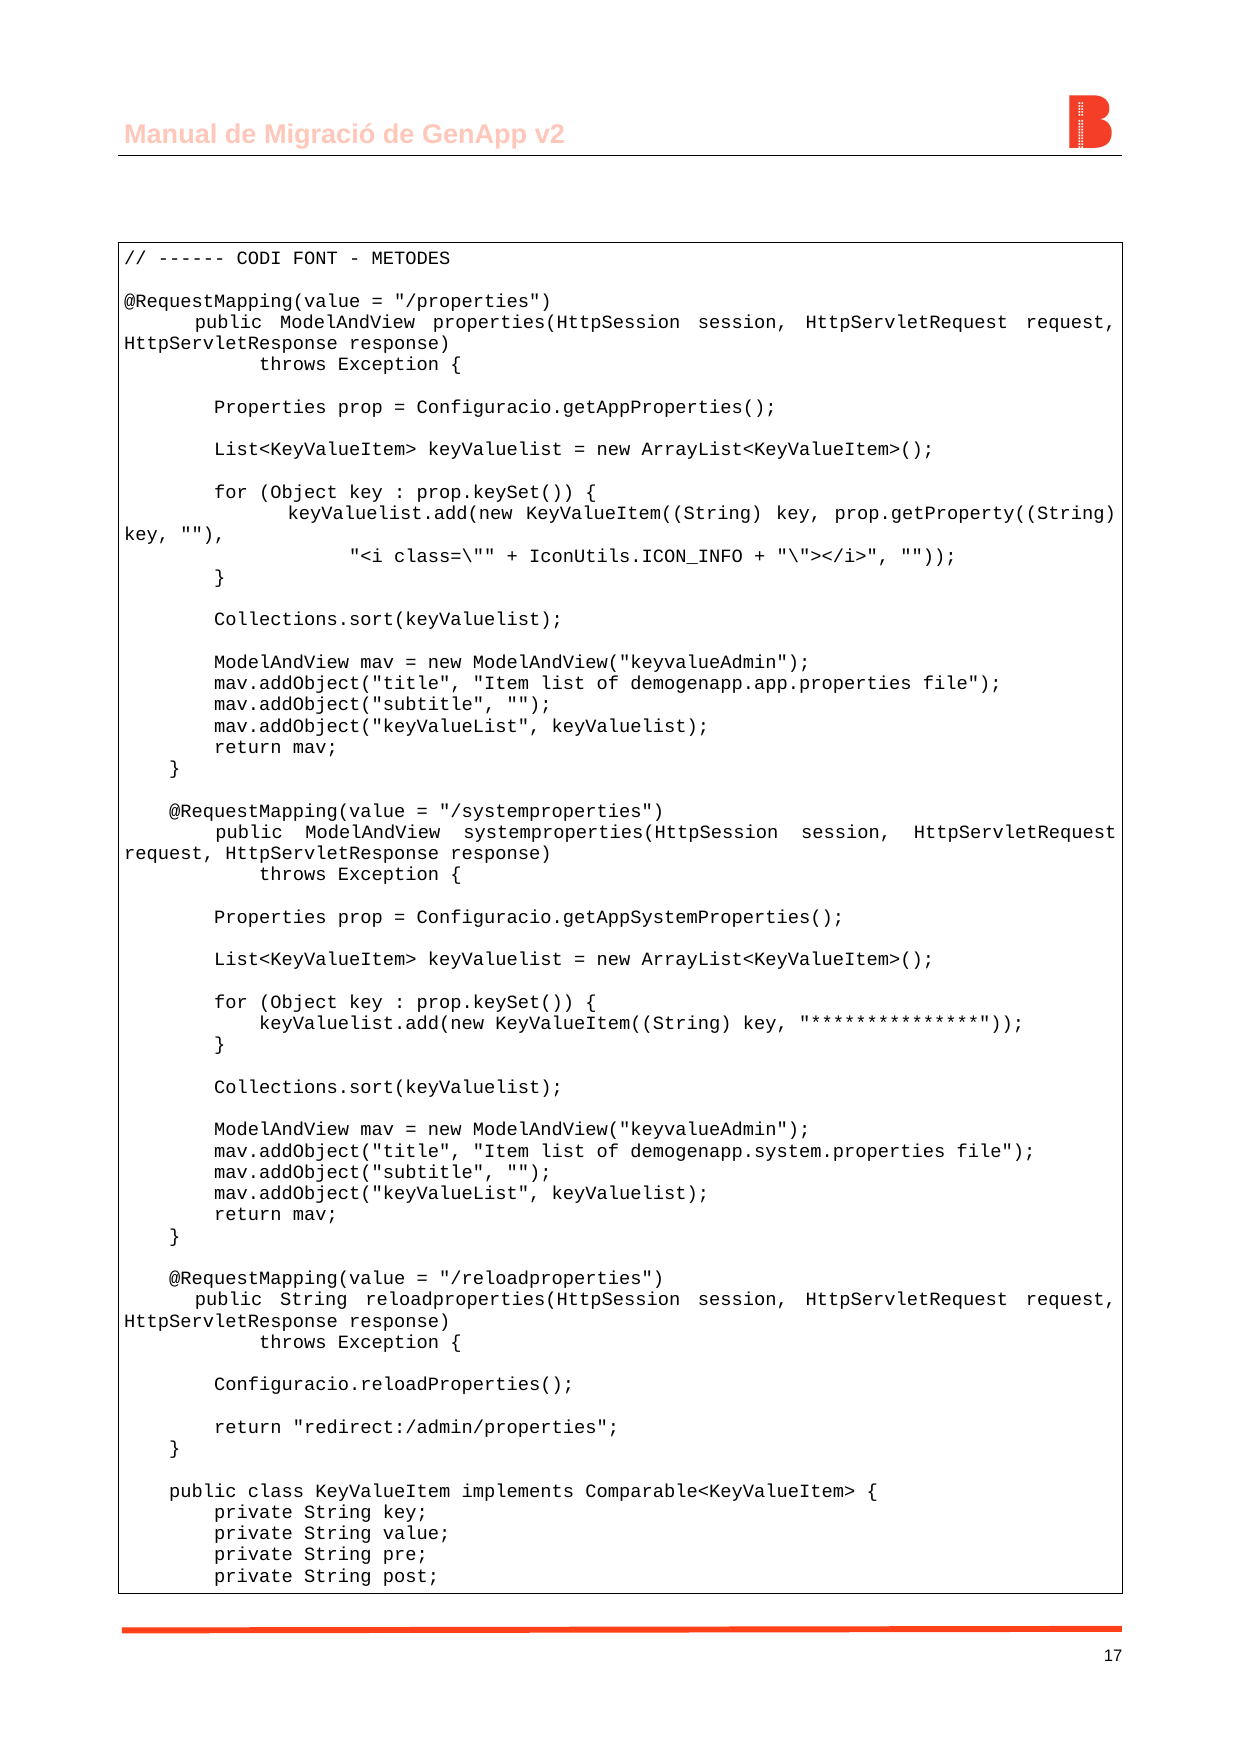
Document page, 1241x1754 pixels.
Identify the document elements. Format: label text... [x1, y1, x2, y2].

picture [1063, 94, 1117, 150]
table_header // ------ CODI FONT - METODES @RequestMapping(value = "/properties") public ModelAndView properties(HttpSession session, HttpServletRequest request, HttpServletResponse response) throws Exception { Properties prop = Configuracio.getAppProperties(); List<KeyValueItem> keyValuelist = new ArrayList<KeyValueItem>(); for (Object key : prop.keySet()) { keyValuelist.add(new KeyValueItem((String) key, prop.getProperty((String) key, ""), "<i class=\"" + IconUtils.ICON_INFO + "\"></i>", "")); } Collections.sort(keyValuelist); ModelAndView mav = new ModelAndView("keyvalueAdmin"); mav.addObject("title", "Item list of demogenapp.app.properties file"); mav.addObject("subtitle", ""); mav.addObject("keyValueList", keyValuelist); return mav; } @RequestMapping(value = "/systemproperties") public ModelAndView systemproperties(HttpSession session, HttpServletRequest request, HttpServletResponse response) throws Exception { Properties prop = Configuracio.getAppSystemProperties(); List<KeyValueItem> keyValuelist = new ArrayList<KeyValueItem>(); for (Object key : prop.keySet()) { keyValuelist.add(new KeyValueItem((String) key, "***************")); } Collections.sort(keyValuelist); ModelAndView mav = new ModelAndView("keyvalueAdmin"); mav.addObject("title", "Item list of demogenapp.system.properties file"); mav.addObject("subtitle", ""); mav.addObject("keyValueList", keyValuelist); return mav; } @RequestMapping(value = "/reloadproperties") public String reloadproperties(HttpSession session, HttpServletRequest request, HttpServletResponse response) throws Exception { Configuracio.reloadProperties(); return "redirect:/admin/properties"; } public class KeyValueItem implements Comparable<KeyValueItem> { private String key; private String value; private String pre; private String post; [119, 243, 1122, 1593]
